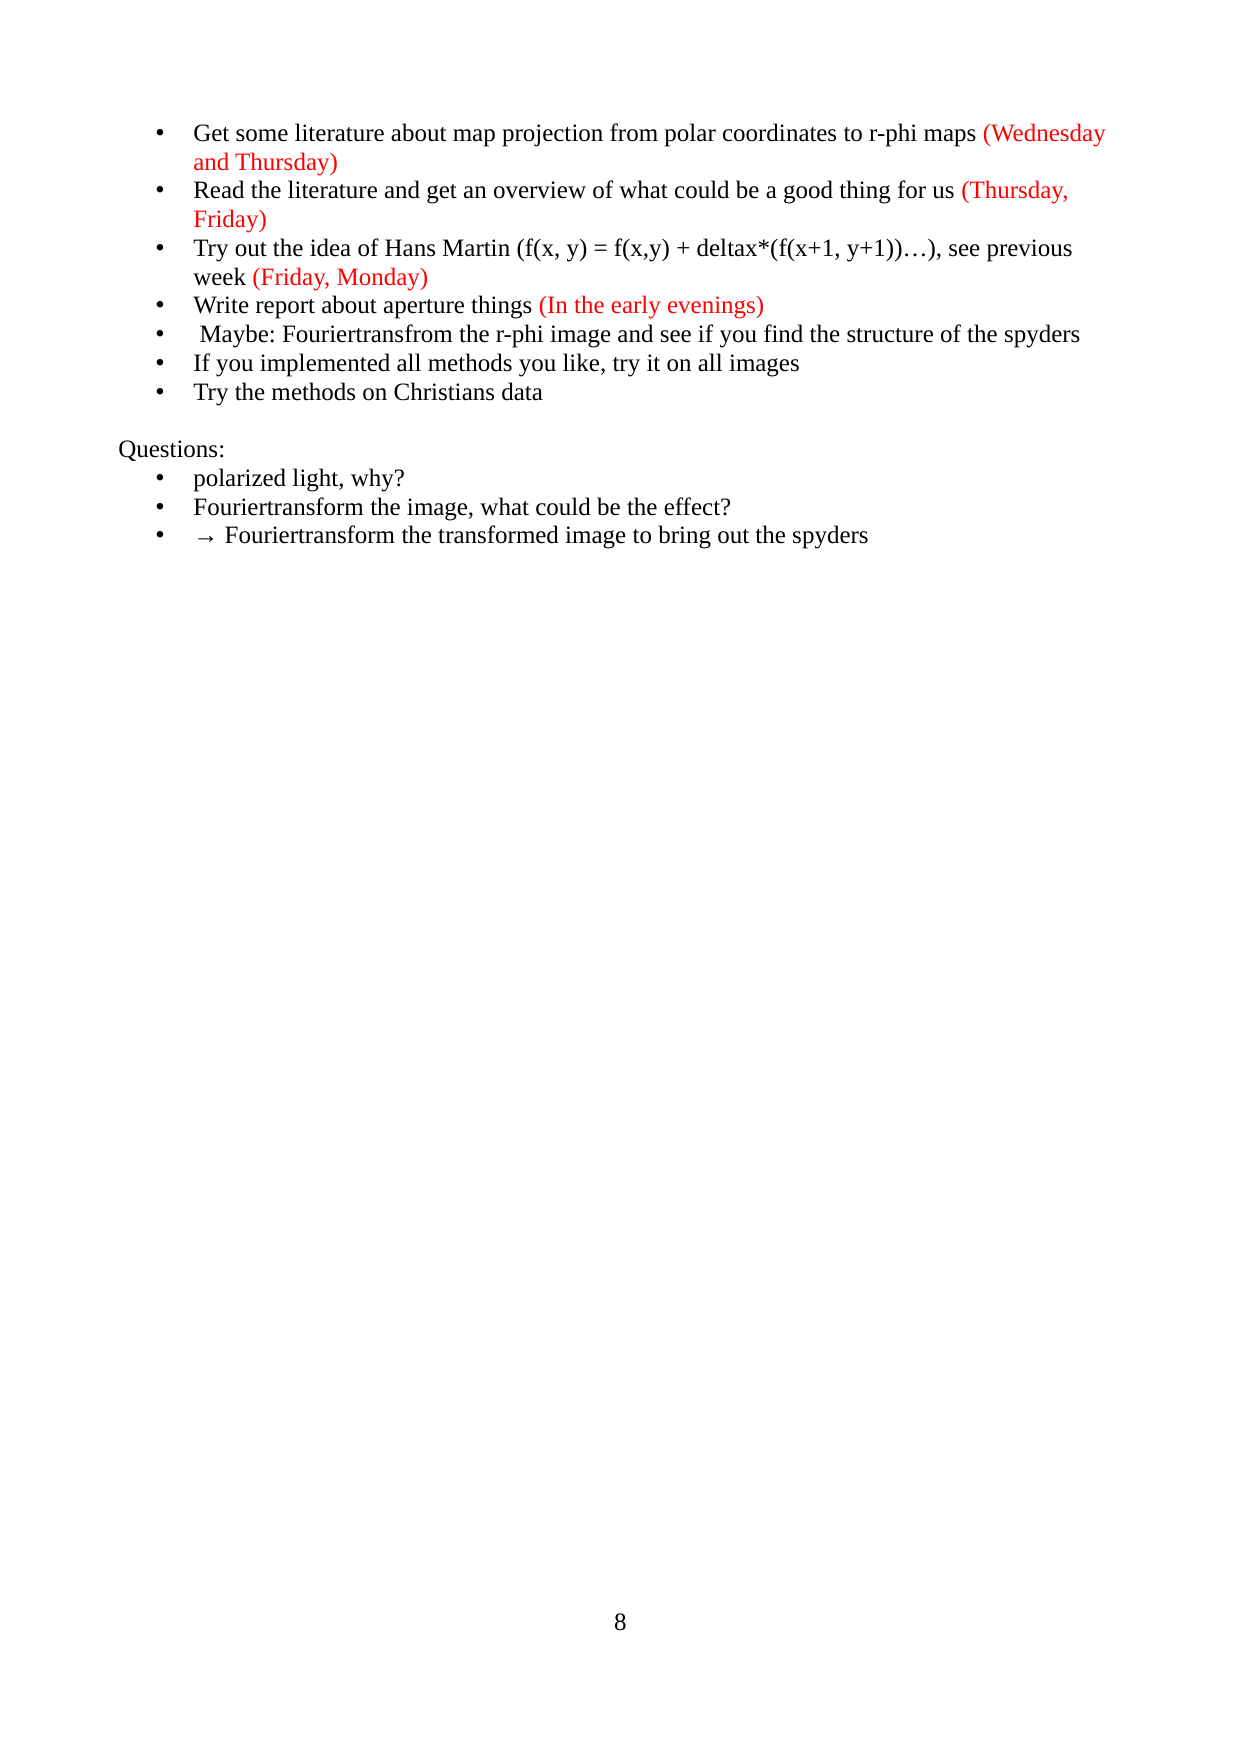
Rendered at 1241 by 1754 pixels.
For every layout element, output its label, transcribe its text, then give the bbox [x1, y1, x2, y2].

list Get some literature about map projection from polar coordinates to r-phi maps (Wednesday and Thursday) [156, 118, 1122, 176]
list Try the methods on Christians data [156, 377, 1122, 406]
list Write report about aperture things (In the early evenings) [156, 291, 1122, 319]
text Questions: [118, 434, 1122, 463]
list If you implemented all methods you like, try it on all images [156, 348, 1122, 377]
list Fouriertransform the image, what could be the effect? [156, 492, 1122, 521]
list → Fouriertransform the transformed image to bring out the spyders [156, 521, 1122, 549]
list Maybe: Fouriertransfrom the r-phi image and see if you find the structure of the spyders [156, 319, 1122, 348]
list Try out the idea of Hans Martin (f(x, y) = f(x,y) + deltax*(f(x+1, y+1))…), see previous week (Friday, Monday) [156, 233, 1122, 291]
list polarized light, why? [156, 463, 1122, 492]
list Read the literature and get an overview of what could be a good thing for us (Thursday, Friday) [156, 176, 1122, 233]
